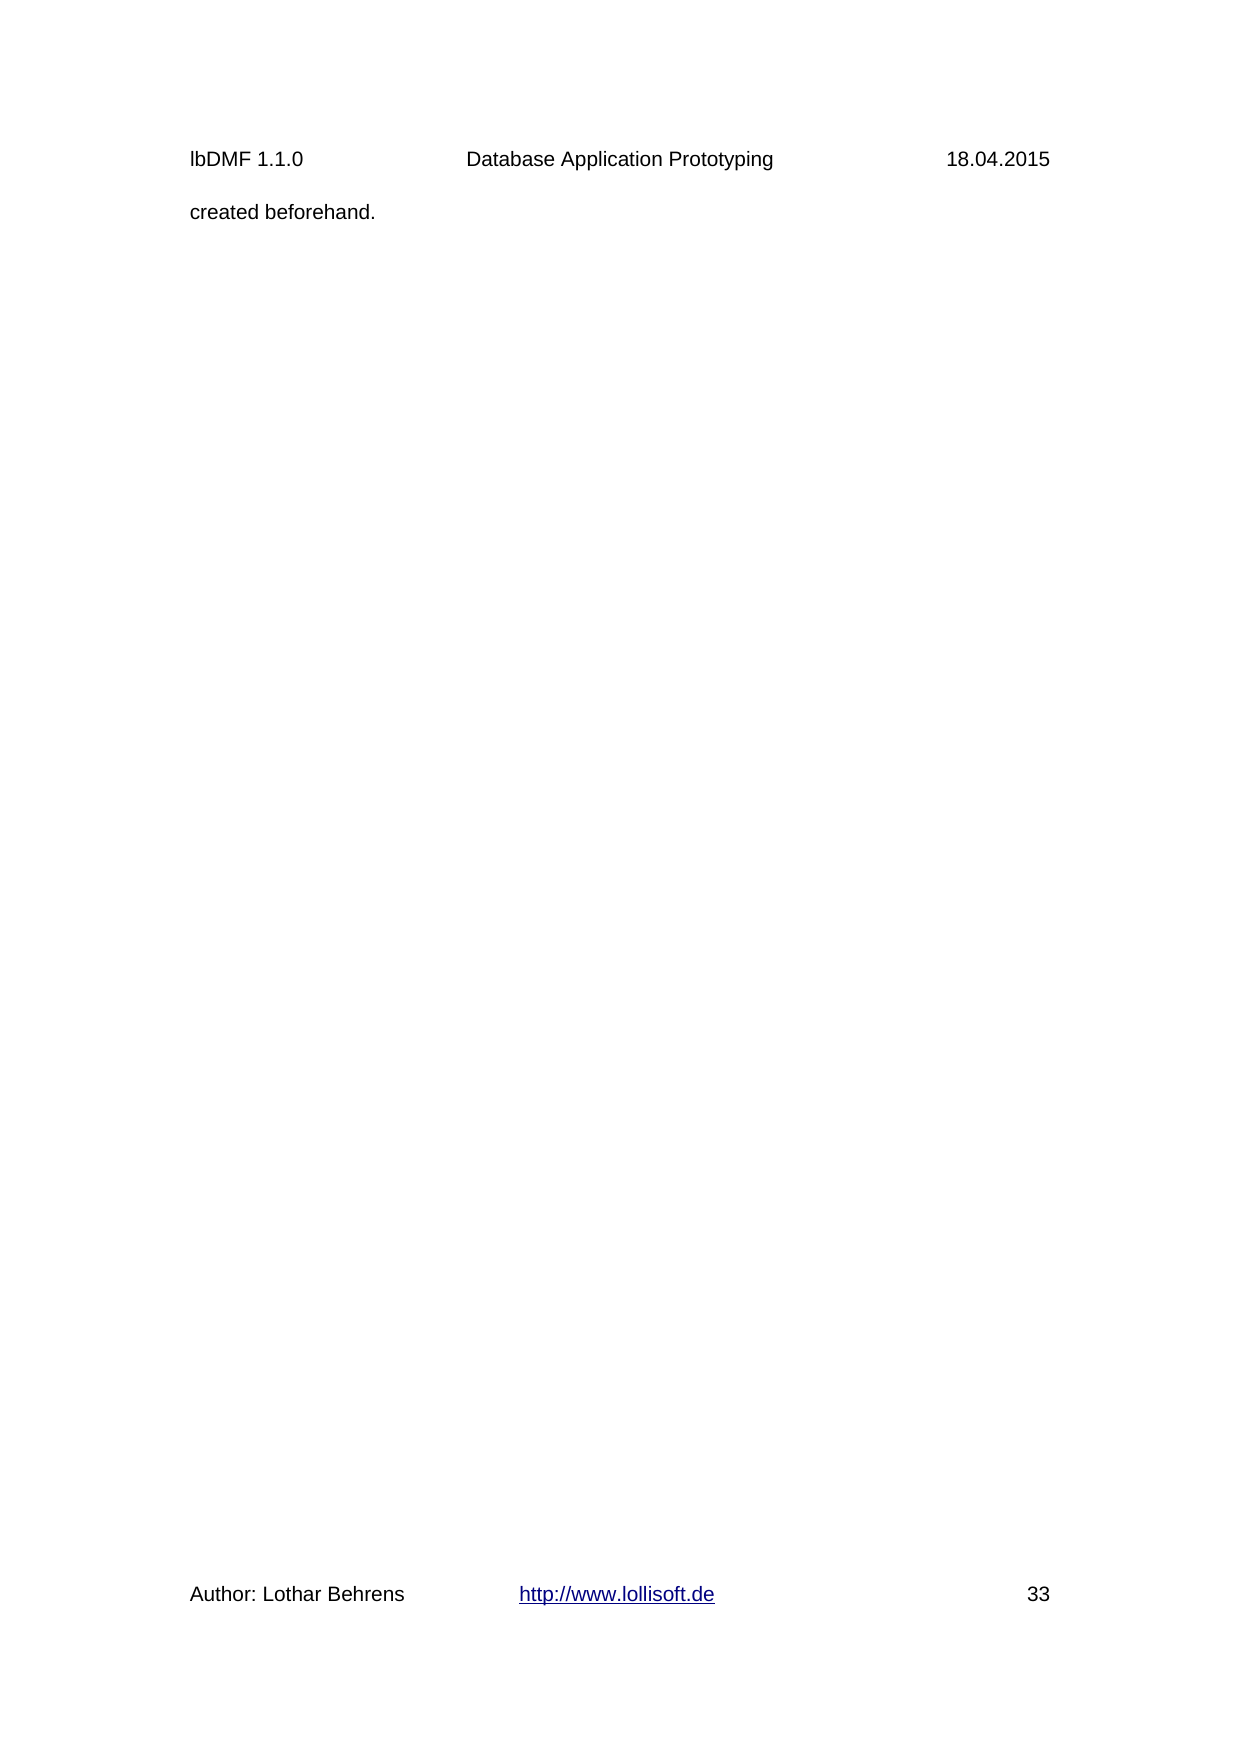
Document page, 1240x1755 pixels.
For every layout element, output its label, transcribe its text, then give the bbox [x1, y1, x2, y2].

text created beforehand. [189, 201, 1050, 224]
